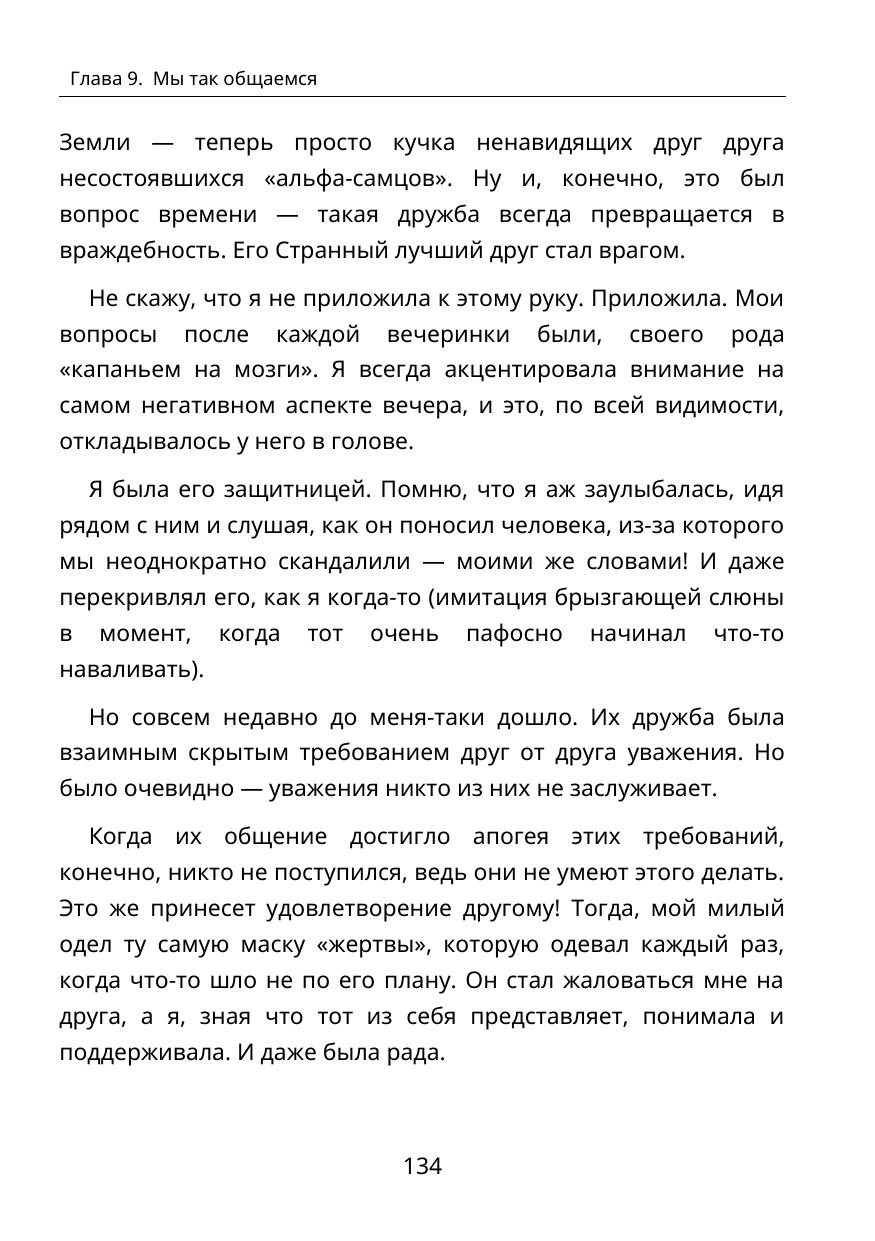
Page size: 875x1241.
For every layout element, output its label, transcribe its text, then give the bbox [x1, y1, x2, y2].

text Не скажу, что я не приложила к этому руку. Приложила. Мои вопросы после каждой вечеринки были, своего рода «капаньем на мозги». Я всегда акцентировала внимание на самом негативном аспекте вечера, и это, по всей видимости, откладывалось у него в голове. [59, 282, 786, 457]
text Я была его защитницей. Помню, что я аж заулыбалась, идя рядом с ним и слушая, как он поносил человека, из-за которого мы неоднократно скандалили — моими же словами! И даже перекривлял его, как я когда-то (имитация брызгающей слюны в момент, когда тот очень пафосно начинал что-то наваливать). [59, 473, 786, 684]
text Когда их общение достигло апогея этих требований, конечно, никто не поступился, ведь они не умеют этого делать. Это же принесет удовлетворение другому! Тогда, мой милый одел ту самую маску «жертвы», которую одевал каждый раз, когда что-то шло не по его плану. Он стал жаловаться мне на друга, а я, зная что тот из себя представляет, понимала и поддерживала. И даже была рада. [59, 820, 786, 1067]
text Но совсем недавно до меня-таки дошло. Их дружба была взаимным скрытым требованием друг от друга уважения. Но было очевидно — уважения никто из них не заслуживает. [59, 700, 786, 803]
text Земли — теперь просто кучка ненавидящих друг друга несостоявшихся «альфа-самцов». Ну и, конечно, это был вопрос времени — такая дружба всегда превращается в враждебность. Его Странный лучший друг стал врагом. [59, 126, 786, 265]
